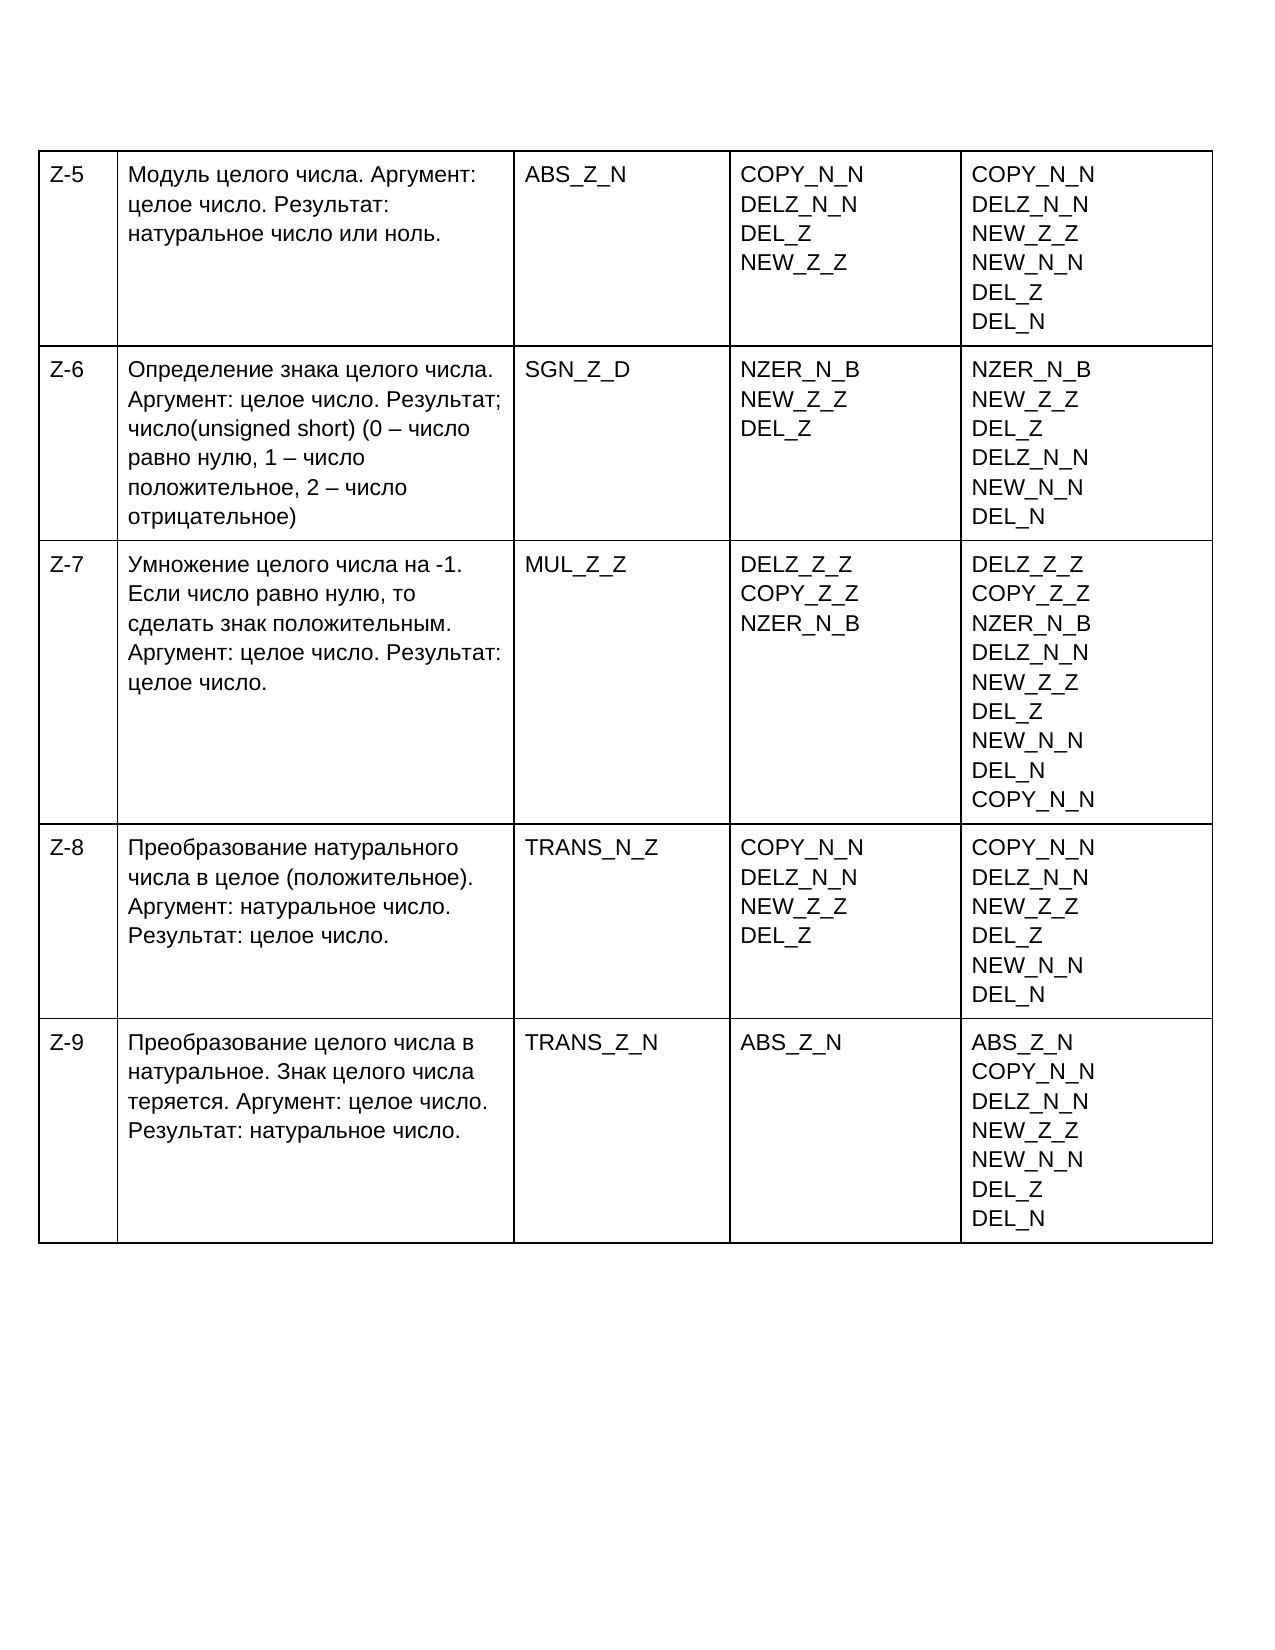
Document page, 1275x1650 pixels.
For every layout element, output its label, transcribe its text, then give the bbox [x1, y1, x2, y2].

table_cell COPY_N_N DELZ_N_N NEW_Z_Z DEL_Z [731, 825, 960, 1018]
table_cell COPY_N_N DELZ_N_N NEW_Z_Z NEW_N_N DEL_Z DEL_N [962, 152, 1212, 345]
table_cell COPY_N_N DELZ_N_N DEL_Z NEW_Z_Z [731, 152, 960, 345]
table_cell Определение знака целого числа. Аргумент: целое число. Результат; число(unsigned short) (0 – число равно нулю, 1 – число положительное, 2 – число отрицательное) [118, 347, 513, 540]
table_cell ABS_Z_N [515, 152, 729, 345]
table_cell NZER_N_B NEW_Z_Z DEL_Z DELZ_N_N NEW_N_N DEL_N [962, 347, 1212, 540]
table_cell Z-5 [40, 152, 117, 345]
table_cell Z-9 [40, 1019, 117, 1242]
table_cell DELZ_Z_Z COPY_Z_Z NZER_N_B [731, 541, 960, 823]
table_cell Преобразование целого числа в натуральное. Знак целого числа теряется. Аргумент: целое число. Результат: натуральное число. [118, 1019, 513, 1242]
table_cell Z-7 [40, 541, 117, 823]
table_cell ABS_Z_N [731, 1019, 960, 1242]
table_cell COPY_N_N DELZ_N_N NEW_Z_Z DEL_Z NEW_N_N DEL_N [962, 825, 1212, 1018]
table_cell Преобразование натурального числа в целое (положительное). Аргумент: натуральное число. Результат: целое число. [118, 825, 513, 1018]
table_cell Модуль целого числа. Аргумент: целое число. Результат: натуральное число или ноль. [118, 152, 513, 345]
table_cell Z-6 [40, 347, 117, 540]
table_cell TRANS_N_Z [515, 825, 729, 1018]
table_cell Z-8 [40, 825, 117, 1018]
table_cell NZER_N_B NEW_Z_Z DEL_Z [731, 347, 960, 540]
table_cell MUL_Z_Z [515, 541, 729, 823]
table_cell DELZ_Z_Z COPY_Z_Z NZER_N_B DELZ_N_N NEW_Z_Z DEL_Z NEW_N_N DEL_N COPY_N_N [962, 541, 1212, 823]
table_cell Умножение целого числа на -1. Если число равно нулю, то сделать знак положительным. Аргумент: целое число. Результат: целое число. [118, 541, 513, 823]
table_cell SGN_Z_D [515, 347, 729, 540]
table_cell ABS_Z_N COPY_N_N DELZ_N_N NEW_Z_Z NEW_N_N DEL_Z DEL_N [962, 1019, 1212, 1242]
table_cell TRANS_Z_N [515, 1019, 729, 1242]
